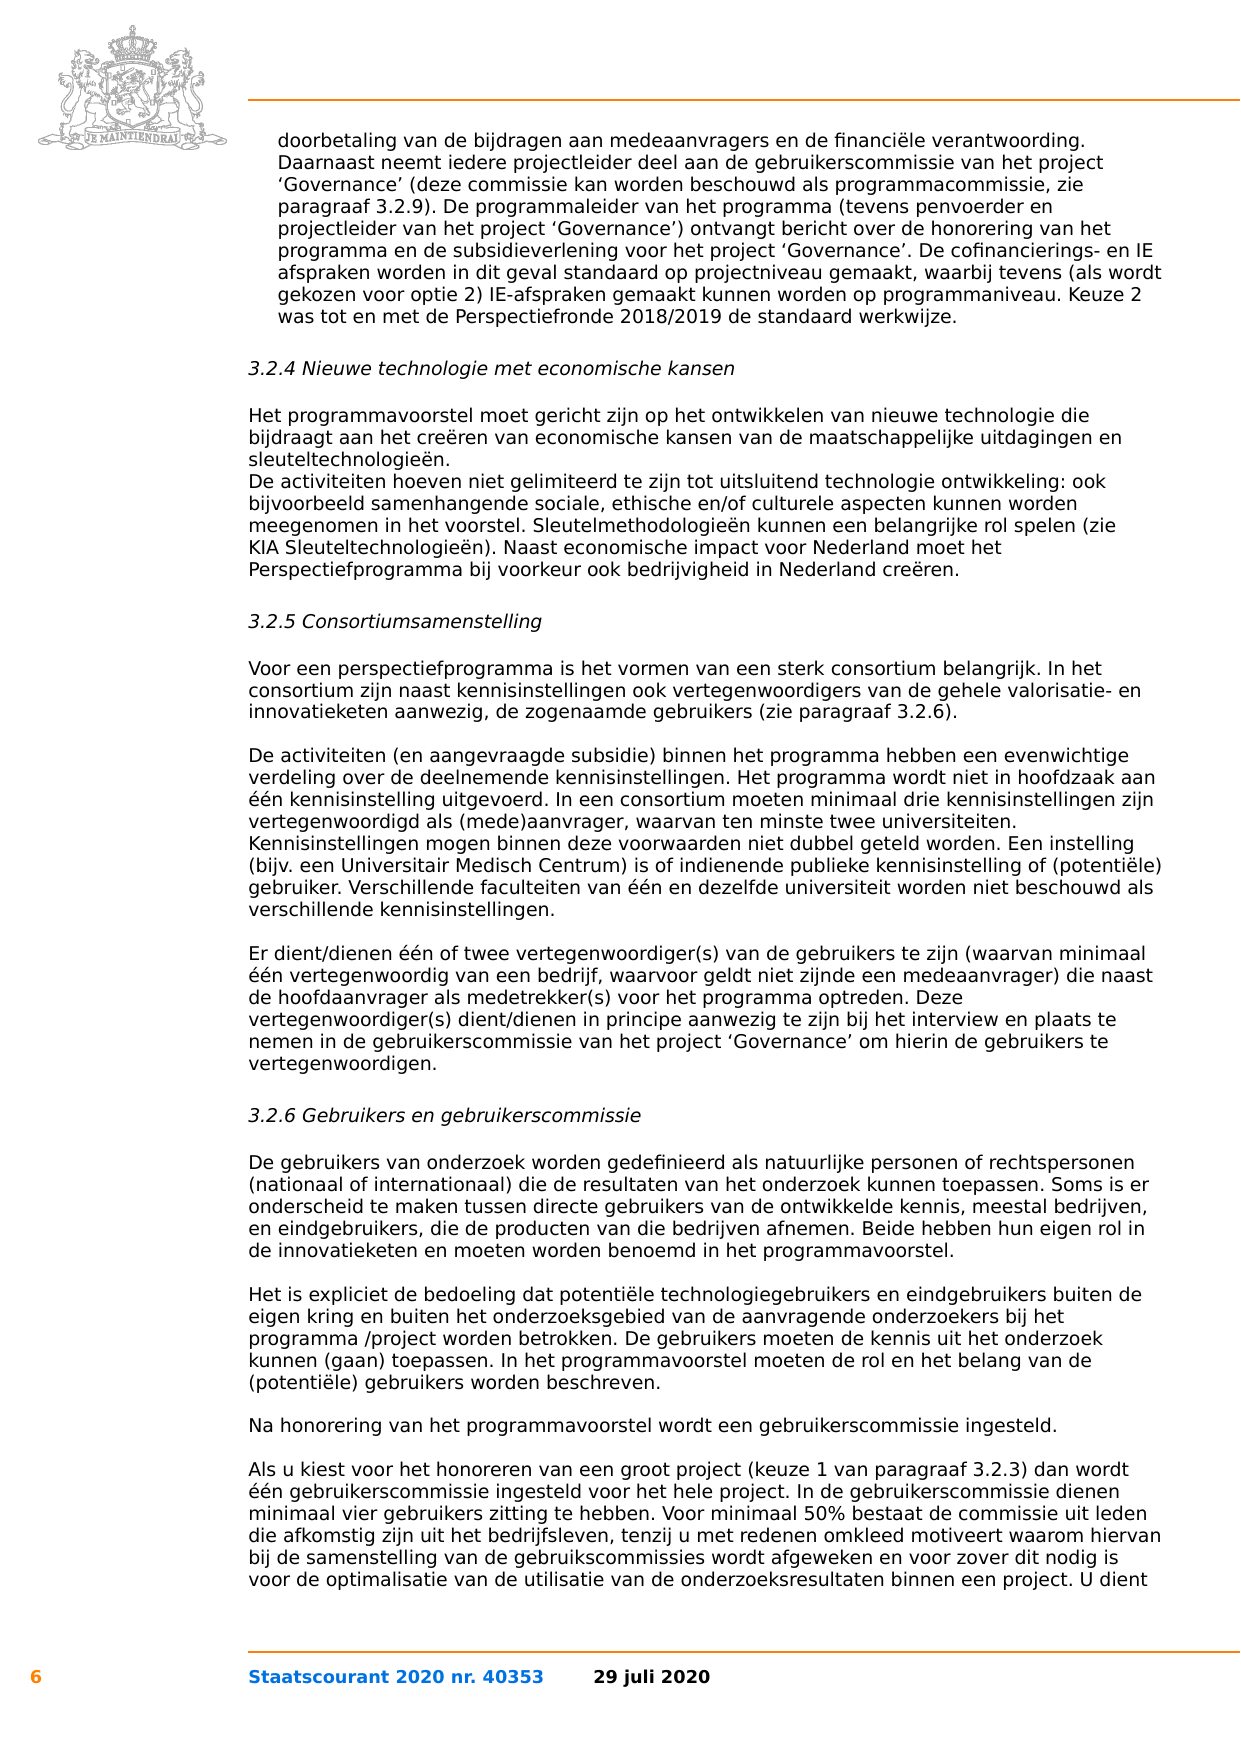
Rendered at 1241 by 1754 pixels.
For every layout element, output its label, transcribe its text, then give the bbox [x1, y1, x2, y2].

text De activiteiten hoeven niet gelimiteerd te zijn tot uitsluitend technologie ontwikkeling: ook bijvoorbeeld samenhangende sociale, ethische en/of culturele aspecten kunnen worden meegenomen in het voorstel. Sleutelmethodologieën kunnen een belangrijke rol spelen (zie [248, 471, 1163, 537]
text Het programmavoorstel moet gericht zijn op het ontwikkelen van nieuwe technologie die bijdraagt aan het creëren van economische kansen van de maatschappelijke uitdagingen en sleuteltechnologieën. [248, 405, 1163, 471]
subtitle 3.2.4 Nieuwe technologie met economische kansen [248, 358, 1163, 380]
text Er dient/dienen één of twee vertegenwoordiger(s) van de gebruikers te zijn (waarvan minimaal één vertegenwoordig van een bedrijf, waarvoor geldt niet zijnde een medeaanvrager) die naast de hoofdaanvrager als medetrekker(s) voor het programma optreden. Deze vertegenwoordiger(s) dient/dienen in principe aanwezig te zijn bij het interview en plaats te nemen in de gebruikerscommissie van het project ‘Governance’ om hierin de gebruikers te vertegenwoordigen. [248, 943, 1163, 1075]
text De gebruikers van onderzoek worden gedefinieerd als natuurlijke personen of rechtspersonen (nationaal of internationaal) die de resultaten van het onderzoek kunnen toepassen. Soms is er onderscheid te maken tussen directe gebruikers van de ontwikkelde kennis, meestal bedrijven, en eindgebruikers, die de producten van die bedrijven afnemen. Beide hebben hun eigen rol in de innovatieketen en moeten worden benoemd in het programmavoorstel. [248, 1152, 1163, 1262]
text Na honorering van het programmavoorstel wordt een gebruikerscommissie ingesteld. [248, 1415, 1163, 1437]
subtitle 3.2.5 Consortiumsamenstelling [248, 611, 1163, 632]
picture [38, 25, 227, 150]
text Het is expliciet de bedoeling dat potentiële technologiegebruikers en eindgebruikers buiten de eigen kring en buiten het onderzoeksgebied van de aanvragende onderzoekers bij het programma /project worden betrokken. De gebruikers moeten de kennis uit het onderzoek kunnen (gaan) toepassen. In het programmavoorstel moeten de rol en het belang van de (potentiële) gebruikers worden beschreven. [248, 1284, 1163, 1393]
text De activiteiten (en aangevraagde subsidie) binnen het programma hebben een evenwichtige verdeling over de deelnemende kennisinstellingen. Het programma wordt niet in hoofdzaak aan één kennisinstelling uitgevoerd. In een consortium moeten minimaal drie kennisinstellingen zijn vertegenwoordigd als (mede)aanvrager, waarvan ten minste twee universiteiten. Kennisinstellingen mogen binnen deze voorwaarden niet dubbel geteld worden. Een instelling (bijv. een Universitair Medisch Centrum) is of indienende publieke kennisinstelling of (potentiële) gebruiker. Verschillende faculteiten van één en dezelfde universiteit worden niet beschouwd als verschillende kennisinstellingen. [248, 745, 1163, 921]
text Als u kiest voor het honoreren van een groot project (keuze 1 van paragraaf 3.2.3) dan wordt één gebruikerscommissie ingesteld voor het hele project. In de gebruikerscommissie dienen minimaal vier gebruikers zitting te hebben. Voor minimaal 50% bestaat de commissie uit leden die afkomstig zijn uit het bedrijfsleven, tenzij u met redenen omkleed motiveert waarom hiervan bij de samenstelling van de gebruikscommissies wordt afgeweken en voor zover dit nodig is voor de optimalisatie van de utilisatie van de onderzoeksresultaten binnen een project. U dient [248, 1459, 1163, 1591]
text Voor een perspectiefprogramma is het vormen van een sterk consortium belangrijk. In het consortium zijn naast kennisinstellingen ook vertegenwoordigers van de gehele valorisatie- en innovatieketen aanwezig, de zogenaamde gebruikers (zie paragraaf 3.2.6). [248, 657, 1163, 723]
text doorbetaling van de bijdragen aan medeaanvragers en de financiële verantwoording. Daarnaast neemt iedere projectleider deel aan de gebruikerscommissie van het project ‘Governance’ (deze commissie kan worden beschouwd als programmacommissie, zie paragraaf 3.2.9). De programmaleider van het programma (tevens penvoerder en projectleider van het project ‘Governance’) ontvangt bericht over de honorering van het programma en de subsidieverlening voor het project ‘Governance’. De cofinancierings- en IE afspraken worden in dit geval standaard op projectniveau gemaakt, waarbij tevens (als wordt gekozen voor optie 2) IE-afspraken gemaakt kunnen worden op programmaniveau. Keuze 2 was tot en met de Perspectiefronde 2018/2019 de standaard werkwijze. [248, 130, 1163, 328]
subtitle 3.2.6 Gebruikers en gebruikerscommissie [248, 1105, 1163, 1127]
text KIA Sleuteltechnologieën). Naast economische impact voor Nederland moet het Perspectiefprogramma bij voorkeur ook bedrijvigheid in Nederland creëren. [248, 537, 1163, 581]
